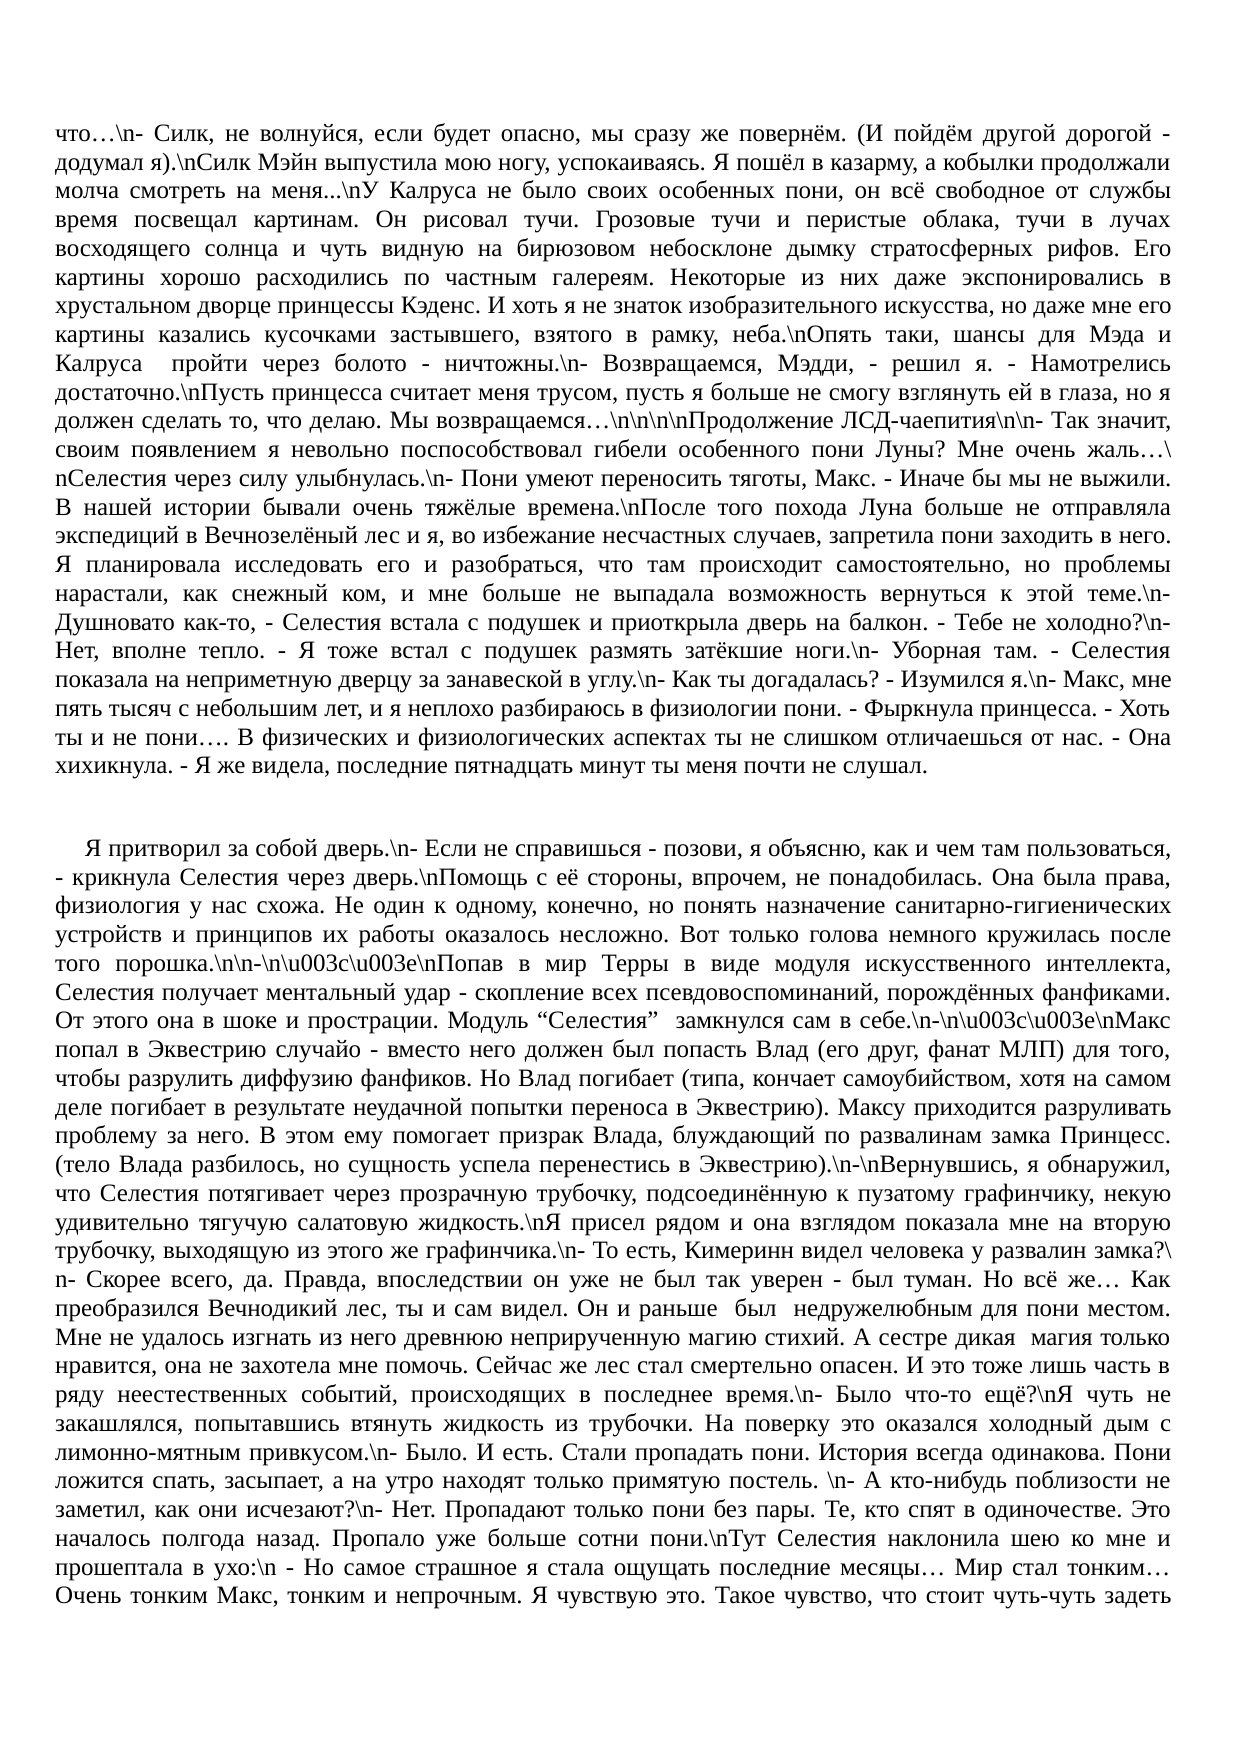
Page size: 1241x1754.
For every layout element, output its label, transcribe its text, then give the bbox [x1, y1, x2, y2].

text Я притворил за собой дверь.\n- Если не справишься - позови, я объясню, как и чем там пользоваться, - крикнула Селестия через дверь.\nПомощь с её стороны, впрочем, не понадобилась. Она была права, физиология у нас схожа. Не один к одному, конечно, но понять назначение санитарно-гигиенических устройств и принципов их работы оказалось несложно. Вот только голова немного кружилась после того порошка.\n\n-\n\u003c\u003e\nПопав в мир Терры в виде модуля искусственного интеллекта, Селестия получает ментальный удар - скопление всех псевдовоспоминаний, порождённых фанфиками. От этого она в шоке и прострации. Модуль “Селестия” замкнулся сам в себе.\n-\n\u003c\u003e\nМакс попал в Эквестрию случайо - вместо него должен был попасть Влад (его друг, фанат МЛП) для того, чтобы разрулить диффузию фанфиков. Но Влад погибает (типа, кончает самоубийством, хотя на самом деле погибает в результате неудачной попытки переноса в Эквестрию). Максу приходится разруливать проблему за него. В этом ему помогает призрак Влада, блуждающий по развалинам замка Принцесс. (тело Влада разбилось, но сущность успела перенестись в Эквестрию).\n-\nВернувшись, я обнаружил, что Селестия потягивает через прозрачную трубочку, подсоединённую к пузатому графинчику, некую удивительно тягучую салатовую жидкость.\nЯ присел рядом и она взглядом показала мне на вторую трубочку, выходящую из этого же графинчика.\n- То есть, Кимеринн видел человека у развалин замка?\n- Скорее всего, да. Правда, впоследствии он уже не был так уверен - был туман. Но всё же… Как преобразился Вечнодикий лес, ты и сам видел. Он и раньше был недружелюбным для пони местом. Мне не удалось изгнать из него древнюю неприрученную магию стихий. А сестре дикая магия только нравится, она не захотела мне помочь. Сейчас же лес стал смертельно опасен. И это тоже лишь часть в ряду неестественных событий, происходящих в последнее время.\n- Было что-то ещё?\nЯ чуть не закашлялся, попытавшись втянуть жидкость из трубочки. На поверку это оказался холодный дым с лимонно-мятным привкусом.\n- Было. И есть. Стали пропадать пони. История всегда одинакова. Пони ложится спать, засыпает, а на утро находят только примятую постель. \n- А кто-нибудь поблизости не заметил, как они исчезают?\n- Нет. Пропадают только пони без пары. Те, кто спят в одиночестве. Это началось полгода назад. Пропало уже больше сотни пони.\nТут Селестия наклонила шею ко мне и прошептала в ухо:\n - Но самое страшное я стала ощущать последние месяцы… Мир стал тонким… Очень тонким Макс, тонким и непрочным. Я чувствую это. Такое чувство, что стоит чуть-чуть задеть [55, 833, 1172, 1609]
text что…\n- Силк, не волнуйся, если будет опасно, мы сразу же повернём. (И пойдём другой дорогой - додумал я).\nСилк Мэйн выпустила мою ногу, успокаиваясь. Я пошёл в казарму, а кобылки продолжали молча смотреть на меня...\nУ Калруса не было своих особенных пони, он всё свободное от службы время посвещал картинам. Он рисовал тучи. Грозовые тучи и перистые облака, тучи в лучах восходящего солнца и чуть видную на бирюзовом небосклоне дымку стратосферных рифов. Его картины хорошо расходились по частным галереям. Некоторые из них даже экспонировались в хрустальном дворце принцессы Кэденс. И хоть я не знаток изобразительного искусства, но даже мне его картины казались кусочками застывшего, взятого в рамку, неба.\nОпять таки, шансы для Мэда и Калруса пройти через болото - ничтожны.\n- Возвращаемся, Мэдди, - решил я. - Намотрелись достаточно.\nПусть принцесса считает меня трусом, пусть я больше не смогу взглянуть ей в глаза, но я должен сделать то, что делаю. Мы возвращаемся…\n\n\n\nПродолжение ЛСД-чаепития\n\n- Так значит, своим появлением я невольно поспособствовал гибели особенного пони Луны? Мне очень жаль…\nСелестия через силу улыбнулась.\n- Пони умеют переносить тяготы, Макс. - Иначе бы мы не выжили. В нашей истории бывали очень тяжёлые времена.\nПосле того похода Луна больше не отправляла экспедиций в Вечнозелёный лес и я, во избежание несчастных случаев, запретила пони заходить в него. Я планировала исследовать его и разобраться, что там происходит самостоятельно, но проблемы нарастали, как снежный ком, и мне больше не выпадала возможность вернуться к этой теме.\n- Душновато как-то, - Селестия встала с подушек и приоткрыла дверь на балкон. - Тебе не холодно?\n- Нет, вполне тепло. - Я тоже встал с подушек размять затёкшие ноги.\n- Уборная там. - Селестия показала на неприметную дверцу за занавеской в углу.\n- Как ты догадалась? - Изумился я.\n- Макс, мне пять тысяч с небольшим лет, и я неплохо разбираюсь в физиологии пони. - Фыркнула принцесса. - Хоть ты и не пони…. В физических и физиологических аспектах ты не слишком отличаешься от нас. - Она хихикнула. - Я же видела, последние пятнадцать минут ты меня почти не слушал. [55, 118, 1172, 779]
